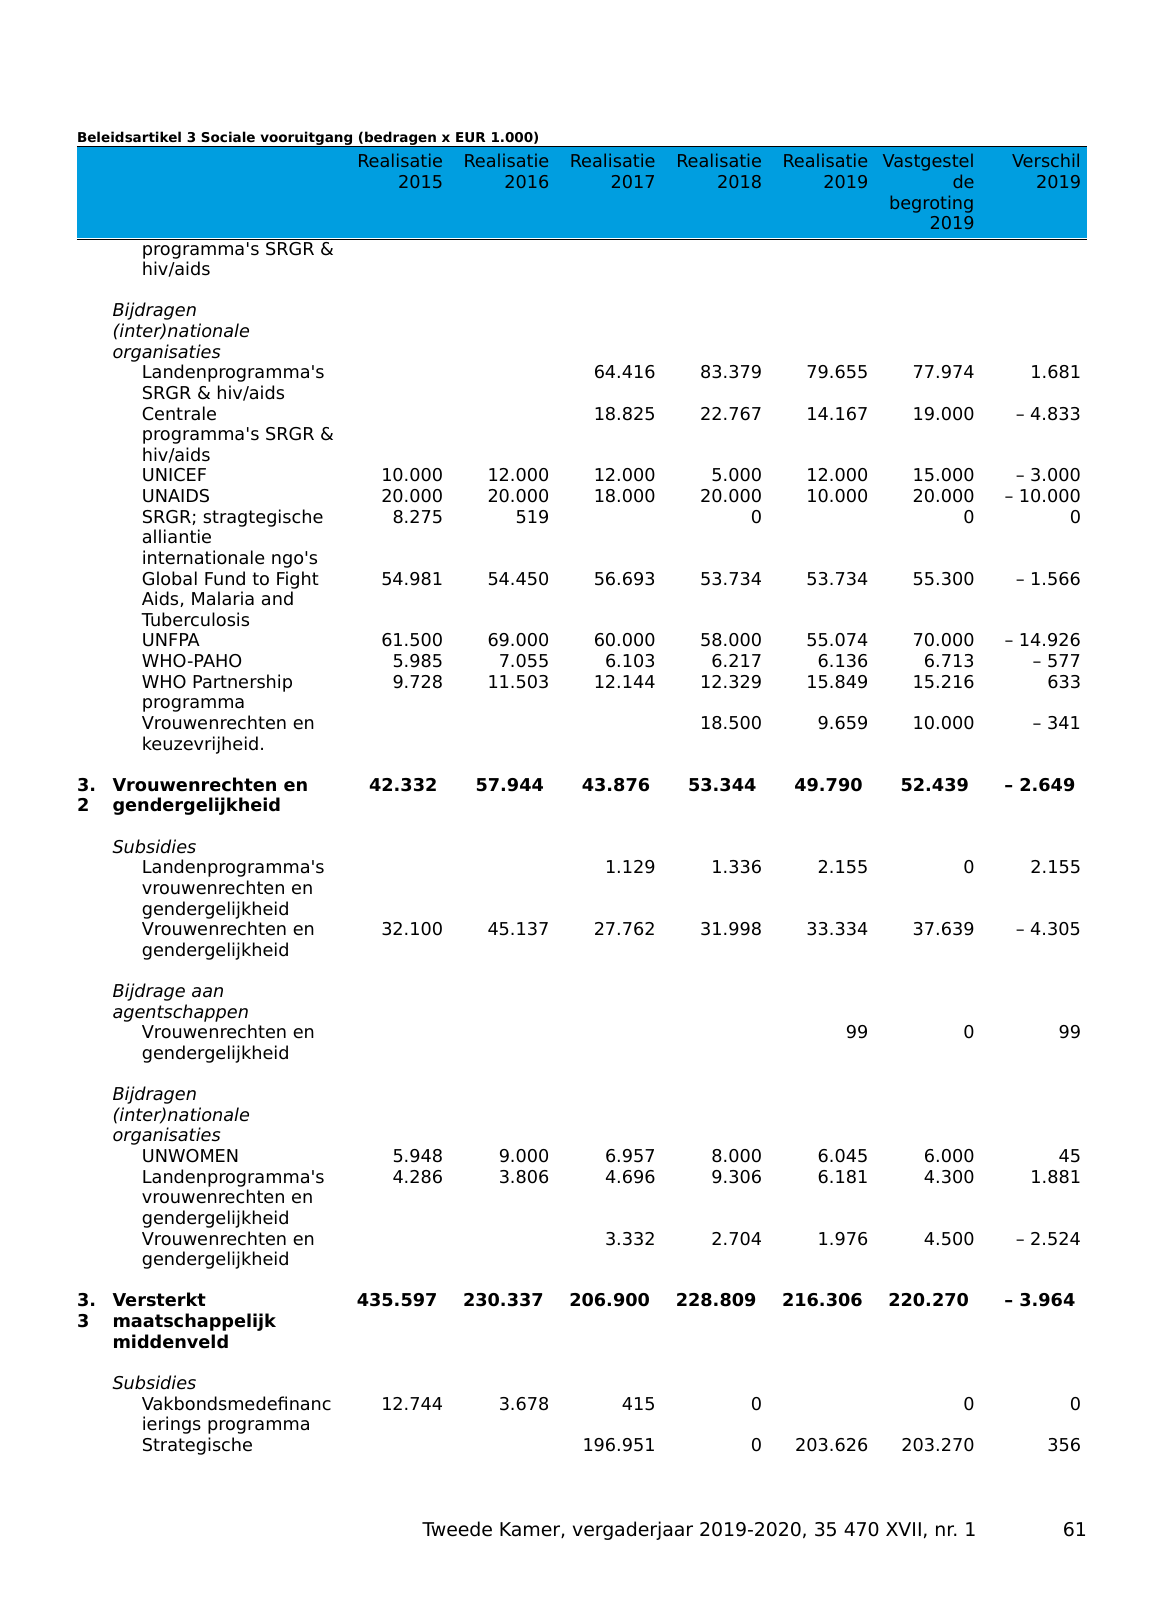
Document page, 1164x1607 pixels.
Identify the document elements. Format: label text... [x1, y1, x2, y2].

table_cell 3.806 [449, 1167, 555, 1228]
table_cell Global Fund to Fight Aids, Malaria and Tuberculosis [136, 569, 342, 630]
table_cell Verschil 2019 [980, 147, 1087, 238]
table_cell [106, 1022, 136, 1063]
table_cell 6.713 [874, 651, 980, 672]
table_cell [106, 507, 136, 568]
table_cell [449, 713, 555, 754]
table_cell [661, 240, 768, 280]
table_cell Subsidies [106, 837, 342, 857]
table_cell 53.734 [768, 569, 874, 630]
table_cell [449, 1352, 555, 1373]
table_cell [768, 1394, 874, 1435]
table_cell 0 [661, 1394, 768, 1435]
table_cell 20.000 [874, 486, 980, 507]
table_cell 32.100 [343, 919, 449, 960]
table_cell 6.045 [768, 1146, 874, 1167]
table_cell 228.809 [661, 1290, 768, 1352]
table_cell [77, 300, 106, 362]
table_cell [555, 280, 661, 300]
table_cell [106, 486, 136, 507]
table_cell [555, 300, 661, 362]
table_cell [449, 960, 555, 981]
table_cell Vrouwenrechten en gendergelijkheid [106, 775, 342, 816]
table_cell [106, 404, 136, 465]
table_cell 83.379 [661, 362, 768, 403]
table_cell [77, 651, 106, 672]
table_cell 42.332 [343, 775, 449, 816]
table_cell Bijdrage aan agentschappen [106, 981, 342, 1022]
table_cell – 4.305 [980, 919, 1087, 960]
table_cell [449, 404, 555, 465]
table_cell Realisatie 2016 [449, 147, 555, 238]
table_cell 3.2 [77, 775, 106, 816]
table_cell [874, 981, 980, 1022]
table_cell 60.000 [555, 630, 661, 651]
table_cell [77, 857, 106, 919]
table_cell [449, 240, 555, 280]
table_cell 0 [980, 1394, 1087, 1435]
table_cell 18.000 [555, 486, 661, 507]
table_cell [136, 1270, 342, 1290]
table_cell [555, 1084, 661, 1146]
table_cell [874, 1373, 980, 1393]
table_cell [768, 960, 874, 981]
table_cell [343, 362, 449, 403]
table_cell [77, 1435, 106, 1455]
table_cell [343, 1270, 449, 1290]
table_cell [555, 1352, 661, 1373]
table_cell [77, 362, 106, 403]
table_cell Landenprogramma's SRGR & hiv/aids [136, 362, 342, 403]
table_cell 2.155 [768, 857, 874, 919]
table_cell 70.000 [874, 630, 980, 651]
table_cell 2.704 [661, 1229, 768, 1270]
table_cell [555, 754, 661, 775]
table_cell 8.000 [661, 1146, 768, 1167]
table_cell [661, 300, 768, 362]
table_cell [343, 1084, 449, 1146]
table_cell 20.000 [343, 486, 449, 507]
table_cell [136, 960, 342, 981]
table_cell [555, 1064, 661, 1084]
table_cell [343, 240, 449, 280]
table_cell 1.976 [768, 1229, 874, 1270]
table_cell 15.000 [874, 465, 980, 486]
table_cell [77, 465, 106, 486]
table_cell [77, 569, 106, 630]
table_cell 1.336 [661, 857, 768, 919]
table_cell 6.103 [555, 651, 661, 672]
table_cell 18.500 [661, 713, 768, 754]
table_cell [874, 1064, 980, 1084]
table_cell 52.439 [874, 775, 980, 816]
table_cell 14.167 [768, 404, 874, 465]
table_cell [980, 300, 1087, 362]
table_cell [874, 754, 980, 775]
table_cell [77, 713, 106, 754]
table_cell 54.450 [449, 569, 555, 630]
table_cell [343, 754, 449, 775]
table_cell 1.881 [980, 1167, 1087, 1228]
table_cell [136, 816, 342, 837]
table_cell [980, 1352, 1087, 1373]
table_cell 55.074 [768, 630, 874, 651]
table_cell 0 [661, 1435, 768, 1455]
table_cell [77, 486, 106, 507]
table_cell [343, 960, 449, 981]
table_cell [77, 280, 106, 300]
table_cell [980, 816, 1087, 837]
table_cell WHO Partnership programma [136, 672, 342, 713]
table_cell [874, 240, 980, 280]
table_cell 519 [449, 507, 555, 568]
table_cell UNFPA [136, 630, 342, 651]
table_cell [106, 1146, 136, 1167]
table_cell UNAIDS [136, 486, 342, 507]
table_cell 415 [555, 1394, 661, 1435]
table_cell 1.129 [555, 857, 661, 919]
table_cell [555, 960, 661, 981]
table_cell [768, 1084, 874, 1146]
table_cell 4.696 [555, 1167, 661, 1228]
table_cell [980, 837, 1087, 857]
table_cell [106, 857, 136, 919]
table_cell [106, 1435, 136, 1455]
table_cell 49.790 [768, 775, 874, 816]
table_cell [449, 1084, 555, 1146]
table_cell [343, 857, 449, 919]
table_cell 37.639 [874, 919, 980, 960]
table_cell 1.681 [980, 362, 1087, 403]
table_cell [874, 960, 980, 981]
table_cell [106, 919, 136, 960]
table_cell [77, 1064, 106, 1084]
table_cell 58.000 [661, 630, 768, 651]
table_cell 3.332 [555, 1229, 661, 1270]
table_cell [77, 919, 106, 960]
table_cell [449, 362, 555, 403]
table_cell Vrouwenrechten en gendergelijkheid [136, 1022, 342, 1063]
table_cell [661, 960, 768, 981]
table_cell [874, 280, 980, 300]
table_cell 20.000 [661, 486, 768, 507]
table_cell [980, 280, 1087, 300]
table_cell 7.055 [449, 651, 555, 672]
table_cell [343, 300, 449, 362]
table_cell [661, 1373, 768, 1393]
table_cell [449, 981, 555, 1022]
table_cell 64.416 [555, 362, 661, 403]
table_cell – 14.926 [980, 630, 1087, 651]
table_cell [77, 1373, 106, 1393]
table_cell [661, 1352, 768, 1373]
table_cell 55.300 [874, 569, 980, 630]
table_cell [343, 1022, 449, 1063]
table_cell 15.216 [874, 672, 980, 713]
table_cell 77.974 [874, 362, 980, 403]
table_cell Vrouwenrechten en gendergelijkheid [136, 919, 342, 960]
table_cell [555, 1373, 661, 1393]
table_cell [106, 362, 136, 403]
table_cell – 10.000 [980, 486, 1087, 507]
table_cell [77, 672, 106, 713]
table_cell 0 [980, 507, 1087, 568]
table_cell [77, 816, 106, 837]
table_cell [343, 981, 449, 1022]
table_cell UNWOMEN [136, 1146, 342, 1167]
table_header Beleidsartikel 3 Sociale vooruitgang (bedragen x EUR 1.000) [77, 130, 1087, 146]
table_cell [77, 837, 106, 857]
table_cell [661, 1064, 768, 1084]
table_cell Vastgestelde begroting 2019 [874, 147, 980, 238]
table_cell 43.876 [555, 775, 661, 816]
table_cell 435.597 [343, 1290, 449, 1352]
table_cell [77, 1167, 106, 1228]
table_cell [661, 1022, 768, 1063]
table_cell [768, 1352, 874, 1373]
table_cell 9.728 [343, 672, 449, 713]
table_cell [661, 816, 768, 837]
table_cell [106, 672, 136, 713]
table_cell [768, 837, 874, 857]
table_cell 6.957 [555, 1146, 661, 1167]
table_cell 216.306 [768, 1290, 874, 1352]
table_cell Subsidies [106, 1373, 342, 1393]
table_cell – 577 [980, 651, 1087, 672]
table_cell [106, 1394, 136, 1435]
table_cell [77, 240, 106, 280]
table_cell programma's SRGR & hiv/aids [136, 240, 342, 280]
table_cell Bijdragen (inter)nationale organisaties [106, 1084, 342, 1146]
table_cell [768, 1373, 874, 1393]
table_cell 45 [980, 1146, 1087, 1167]
table_cell [980, 240, 1087, 280]
table_cell [874, 1084, 980, 1146]
table_cell [77, 1229, 106, 1270]
table_cell [106, 1352, 136, 1373]
table_cell UNICEF [136, 465, 342, 486]
table_cell [555, 1270, 661, 1290]
table_cell [106, 754, 136, 775]
table_cell [343, 280, 449, 300]
table_cell [449, 816, 555, 837]
table_cell 0 [874, 857, 980, 919]
table_cell [768, 1270, 874, 1290]
table_cell 6.217 [661, 651, 768, 672]
table_cell [980, 960, 1087, 981]
table_cell [980, 1084, 1087, 1146]
table_cell 8.275 [343, 507, 449, 568]
table_cell 12.744 [343, 1394, 449, 1435]
table_cell [874, 300, 980, 362]
table_cell 11.503 [449, 672, 555, 713]
table_cell 10.000 [874, 713, 980, 754]
table_cell 22.767 [661, 404, 768, 465]
table_cell 6.181 [768, 1167, 874, 1228]
table_cell [980, 754, 1087, 775]
table_cell [661, 754, 768, 775]
table_cell Landenprogramma's vrouwenrechten en gendergelijkheid [136, 1167, 342, 1228]
table_cell – 3.964 [980, 1290, 1087, 1352]
table_cell Realisatie 2015 [343, 147, 449, 238]
table_cell 4.286 [343, 1167, 449, 1228]
table_cell [768, 754, 874, 775]
table_cell [106, 1064, 136, 1084]
table_cell Realisatie 2018 [661, 147, 768, 238]
table_cell Vrouwenrechten en keuzevrijheid. [136, 713, 342, 754]
table_cell 53.734 [661, 569, 768, 630]
table_cell 20.000 [449, 486, 555, 507]
table_cell [343, 713, 449, 754]
table_cell [874, 816, 980, 837]
table_cell [874, 837, 980, 857]
table_cell Landenprogramma's vrouwenrechten en gendergelijkheid [136, 857, 342, 919]
table_cell [77, 1146, 106, 1167]
table_cell [77, 1022, 106, 1063]
table_cell [449, 300, 555, 362]
table_cell – 2.649 [980, 775, 1087, 816]
table_cell [980, 1270, 1087, 1290]
table_cell – 4.833 [980, 404, 1087, 465]
table_cell [77, 507, 106, 568]
table_cell [768, 981, 874, 1022]
table_cell – 3.000 [980, 465, 1087, 486]
table_cell [136, 1352, 342, 1373]
table_cell 3.678 [449, 1394, 555, 1435]
table_cell Centrale programma's SRGR & hiv/aids [136, 404, 342, 465]
table_cell [77, 1270, 106, 1290]
table_cell [106, 960, 136, 981]
table_cell [555, 981, 661, 1022]
table_cell [449, 280, 555, 300]
table_cell [77, 1394, 106, 1435]
table_cell 56.693 [555, 569, 661, 630]
table_cell [106, 465, 136, 486]
table_cell [555, 1022, 661, 1063]
table_cell 12.144 [555, 672, 661, 713]
table_cell 12.000 [555, 465, 661, 486]
table_cell [980, 1064, 1087, 1084]
table_cell [77, 960, 106, 981]
table_cell 9.000 [449, 1146, 555, 1167]
table_cell 10.000 [343, 465, 449, 486]
table_cell 203.626 [768, 1435, 874, 1455]
table_cell [136, 1064, 342, 1084]
table_cell 12.000 [449, 465, 555, 486]
table_cell [106, 280, 136, 300]
table_cell [77, 754, 106, 775]
table_cell 230.337 [449, 1290, 555, 1352]
table_cell [136, 754, 342, 775]
table_cell 0 [874, 1022, 980, 1063]
table_cell 633 [980, 672, 1087, 713]
table_cell [106, 630, 136, 651]
table_cell [661, 837, 768, 857]
table_cell [136, 280, 342, 300]
table_cell [980, 981, 1087, 1022]
table_cell 9.659 [768, 713, 874, 754]
table_cell [106, 816, 136, 837]
table_cell [343, 816, 449, 837]
table_cell [449, 1373, 555, 1393]
table_cell 99 [768, 1022, 874, 1063]
table_cell [343, 1064, 449, 1084]
table_cell 9.306 [661, 1167, 768, 1228]
table_cell [555, 816, 661, 837]
table_cell [661, 981, 768, 1022]
table_cell 3.3 [77, 1290, 106, 1352]
table_cell 99 [980, 1022, 1087, 1063]
table_cell [343, 1373, 449, 1393]
table_cell [555, 713, 661, 754]
table_cell [106, 1270, 136, 1290]
table_cell [768, 507, 874, 568]
table_cell 45.137 [449, 919, 555, 960]
table_cell 79.655 [768, 362, 874, 403]
table_cell 2.155 [980, 857, 1087, 919]
table_cell 206.900 [555, 1290, 661, 1352]
table_cell [106, 713, 136, 754]
table_cell [106, 651, 136, 672]
table_cell 6.136 [768, 651, 874, 672]
table_cell 10.000 [768, 486, 874, 507]
table_cell – 2.524 [980, 1229, 1087, 1270]
table_cell 18.825 [555, 404, 661, 465]
table_cell Vakbondsmedefinancierings programma [136, 1394, 342, 1435]
table_cell [874, 1352, 980, 1373]
table_cell [555, 507, 661, 568]
table_cell 220.270 [874, 1290, 980, 1352]
table_cell 27.762 [555, 919, 661, 960]
table_cell [77, 147, 342, 238]
table_cell – 341 [980, 713, 1087, 754]
table_cell 57.944 [449, 775, 555, 816]
table_cell 31.998 [661, 919, 768, 960]
table_cell 4.300 [874, 1167, 980, 1228]
table_cell 12.329 [661, 672, 768, 713]
table_cell SRGR; stragtegische alliantie internationale ngo's [136, 507, 342, 568]
table_cell [343, 1352, 449, 1373]
table_cell [874, 1270, 980, 1290]
table_cell 203.270 [874, 1435, 980, 1455]
table_cell 19.000 [874, 404, 980, 465]
table_cell 5.948 [343, 1146, 449, 1167]
table_cell Strategische [136, 1435, 342, 1455]
table_cell 33.334 [768, 919, 874, 960]
table_cell Bijdragen (inter)nationale organisaties [106, 300, 342, 362]
table_cell [343, 404, 449, 465]
table_cell – 1.566 [980, 569, 1087, 630]
table_cell [980, 1373, 1087, 1393]
table_cell 0 [874, 1394, 980, 1435]
table_cell [768, 300, 874, 362]
table_cell [555, 240, 661, 280]
table_cell 69.000 [449, 630, 555, 651]
table_cell [768, 1064, 874, 1084]
table_cell 196.951 [555, 1435, 661, 1455]
table_cell 4.500 [874, 1229, 980, 1270]
table_cell [449, 1435, 555, 1455]
table_cell [106, 569, 136, 630]
table_cell Vrouwenrechten en gendergelijkheid [136, 1229, 342, 1270]
table_cell [768, 280, 874, 300]
table_cell [768, 816, 874, 837]
table_cell [449, 1270, 555, 1290]
table_cell 53.344 [661, 775, 768, 816]
table_cell Realisatie 2017 [555, 147, 661, 238]
table_cell [555, 837, 661, 857]
table_cell [106, 240, 136, 280]
table_cell 0 [874, 507, 980, 568]
table_cell [77, 1352, 106, 1373]
table_cell [343, 1435, 449, 1455]
table_cell 12.000 [768, 465, 874, 486]
table_cell [449, 837, 555, 857]
table_cell [661, 1084, 768, 1146]
table_cell [77, 981, 106, 1022]
table_cell 0 [661, 507, 768, 568]
table_cell [661, 1270, 768, 1290]
table_cell 5.000 [661, 465, 768, 486]
table_cell Realisatie 2019 [768, 147, 874, 238]
table_cell 54.981 [343, 569, 449, 630]
table_cell [106, 1167, 136, 1228]
table_cell [77, 630, 106, 651]
table_cell [77, 404, 106, 465]
table_cell 6.000 [874, 1146, 980, 1167]
table_cell 15.849 [768, 672, 874, 713]
table_cell [661, 280, 768, 300]
table_cell [449, 1229, 555, 1270]
table_cell [449, 857, 555, 919]
table_cell [343, 1229, 449, 1270]
table_cell Versterkt maatschappelijk middenveld [106, 1290, 342, 1352]
table_cell [449, 1064, 555, 1084]
table_cell WHO-PAHO [136, 651, 342, 672]
table_cell [77, 1084, 106, 1146]
table_cell [343, 837, 449, 857]
table_cell 5.985 [343, 651, 449, 672]
table_cell [768, 240, 874, 280]
table_cell [106, 1229, 136, 1270]
table_cell 61.500 [343, 630, 449, 651]
table_cell [449, 1022, 555, 1063]
table_cell [449, 754, 555, 775]
table_cell 356 [980, 1435, 1087, 1455]
